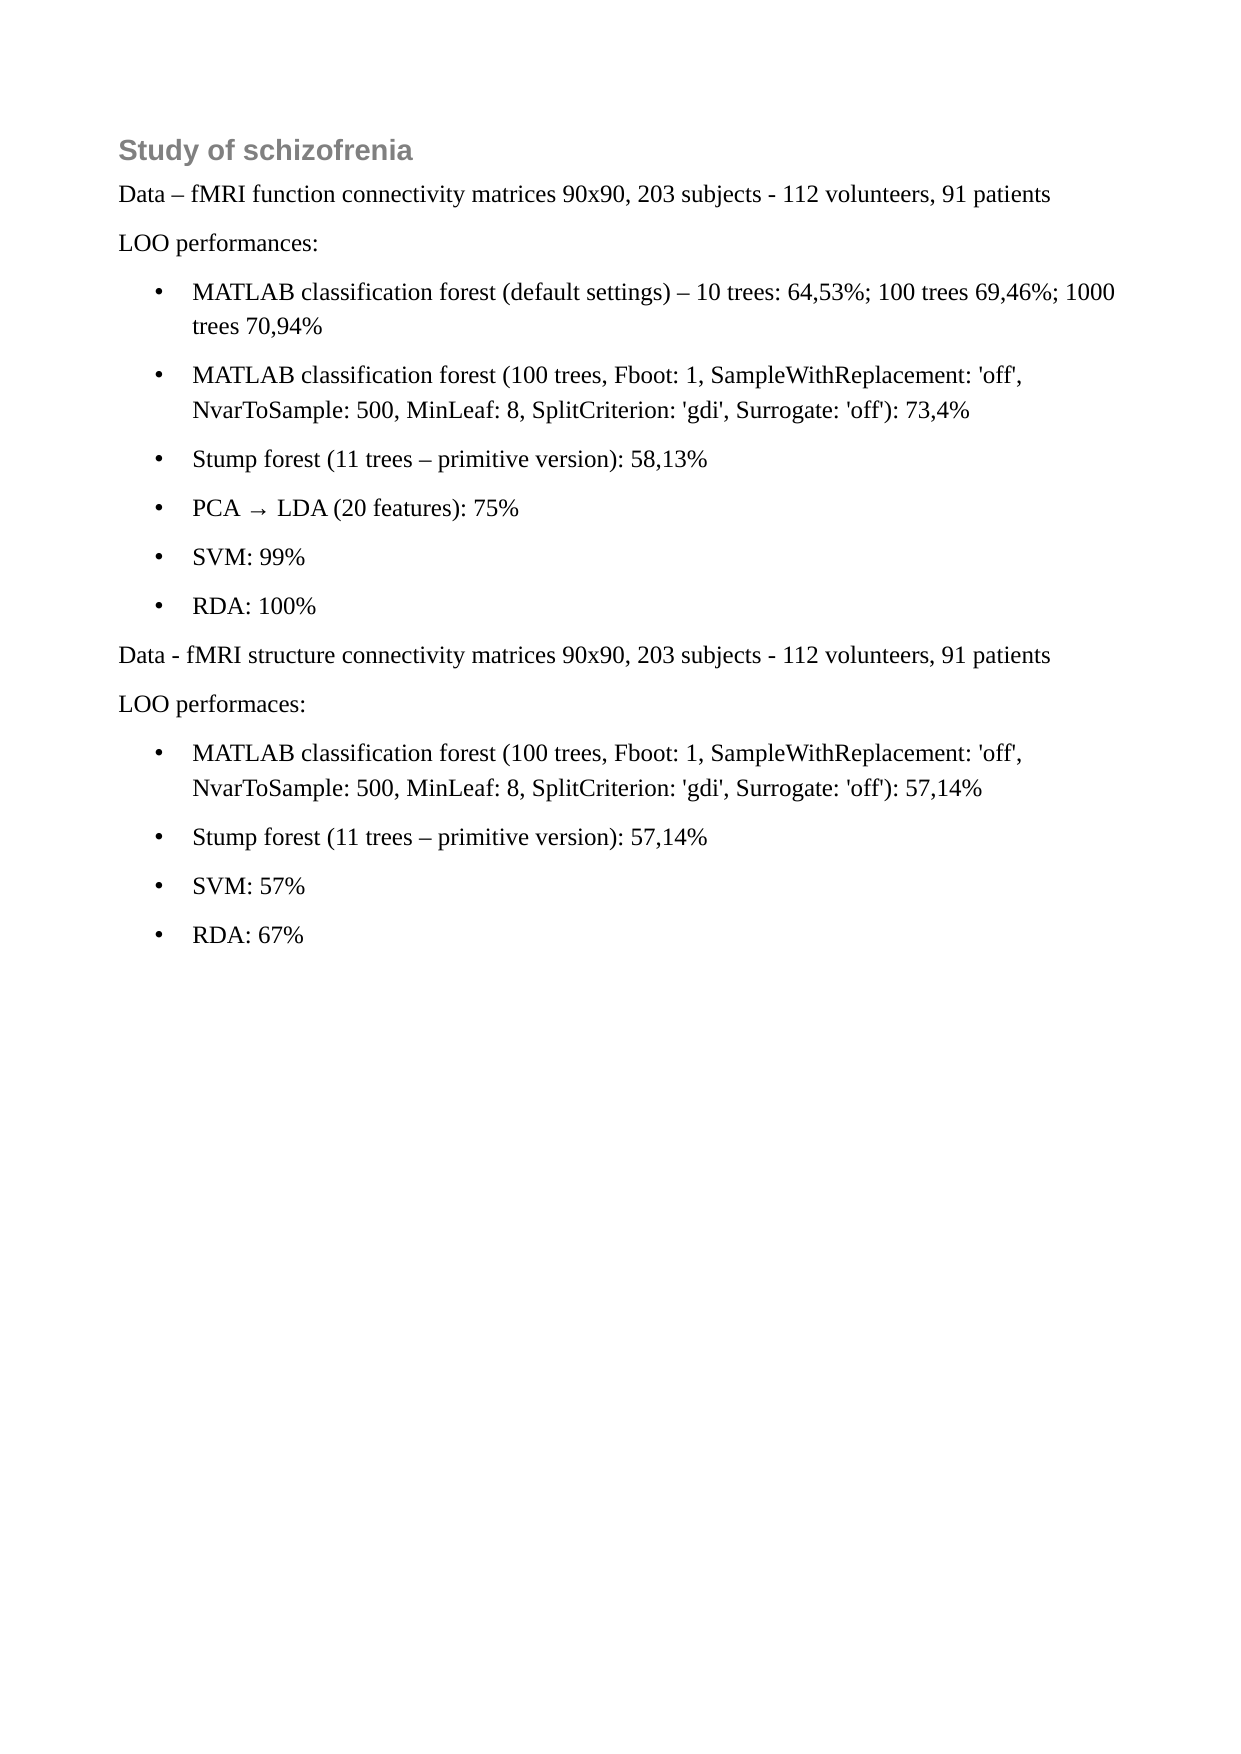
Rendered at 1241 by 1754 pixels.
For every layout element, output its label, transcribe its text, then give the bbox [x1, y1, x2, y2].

list Stump forest (11 trees – primitive version): 58,13% [154, 444, 1122, 473]
list SVM: 57% [154, 871, 1122, 900]
list MATLAB classification forest (100 trees, Fboot: 1, SampleWithReplacement: 'off', NvarToSample: 500, MinLeaf: 8, SplitCriterion: 'gdi', Surrogate: 'off'): 57,14% [154, 738, 1122, 802]
list MATLAB classification forest (default settings) – 10 trees: 64,53%; 100 trees 69,46%; 1000 trees 70,94% [154, 277, 1122, 340]
list RDA: 100% [154, 591, 1122, 620]
list Stump forest (11 trees – primitive version): 57,14% [154, 822, 1122, 851]
list RDA: 67% [154, 920, 1122, 949]
list MATLAB classification forest (100 trees, Fboot: 1, SampleWithReplacement: 'off', NvarToSample: 500, MinLeaf: 8, SplitCriterion: 'gdi', Surrogate: 'off'): 73,4% [154, 360, 1122, 424]
text Data – fMRI function connectivity matrices 90x90, 203 subjects - 112 volunteers, 91 patients [118, 179, 1122, 207]
text LOO performances: [118, 228, 1122, 257]
text Data - fMRI structure connectivity matrices 90x90, 203 subjects - 112 volunteers, 91 patients [118, 640, 1122, 669]
list PCA → LDA (20 features): 75% [154, 493, 1122, 522]
subtitle Study of schizofrenia [118, 133, 1122, 166]
list SVM: 99% [154, 542, 1122, 571]
text LOO performaces: [118, 689, 1122, 718]
